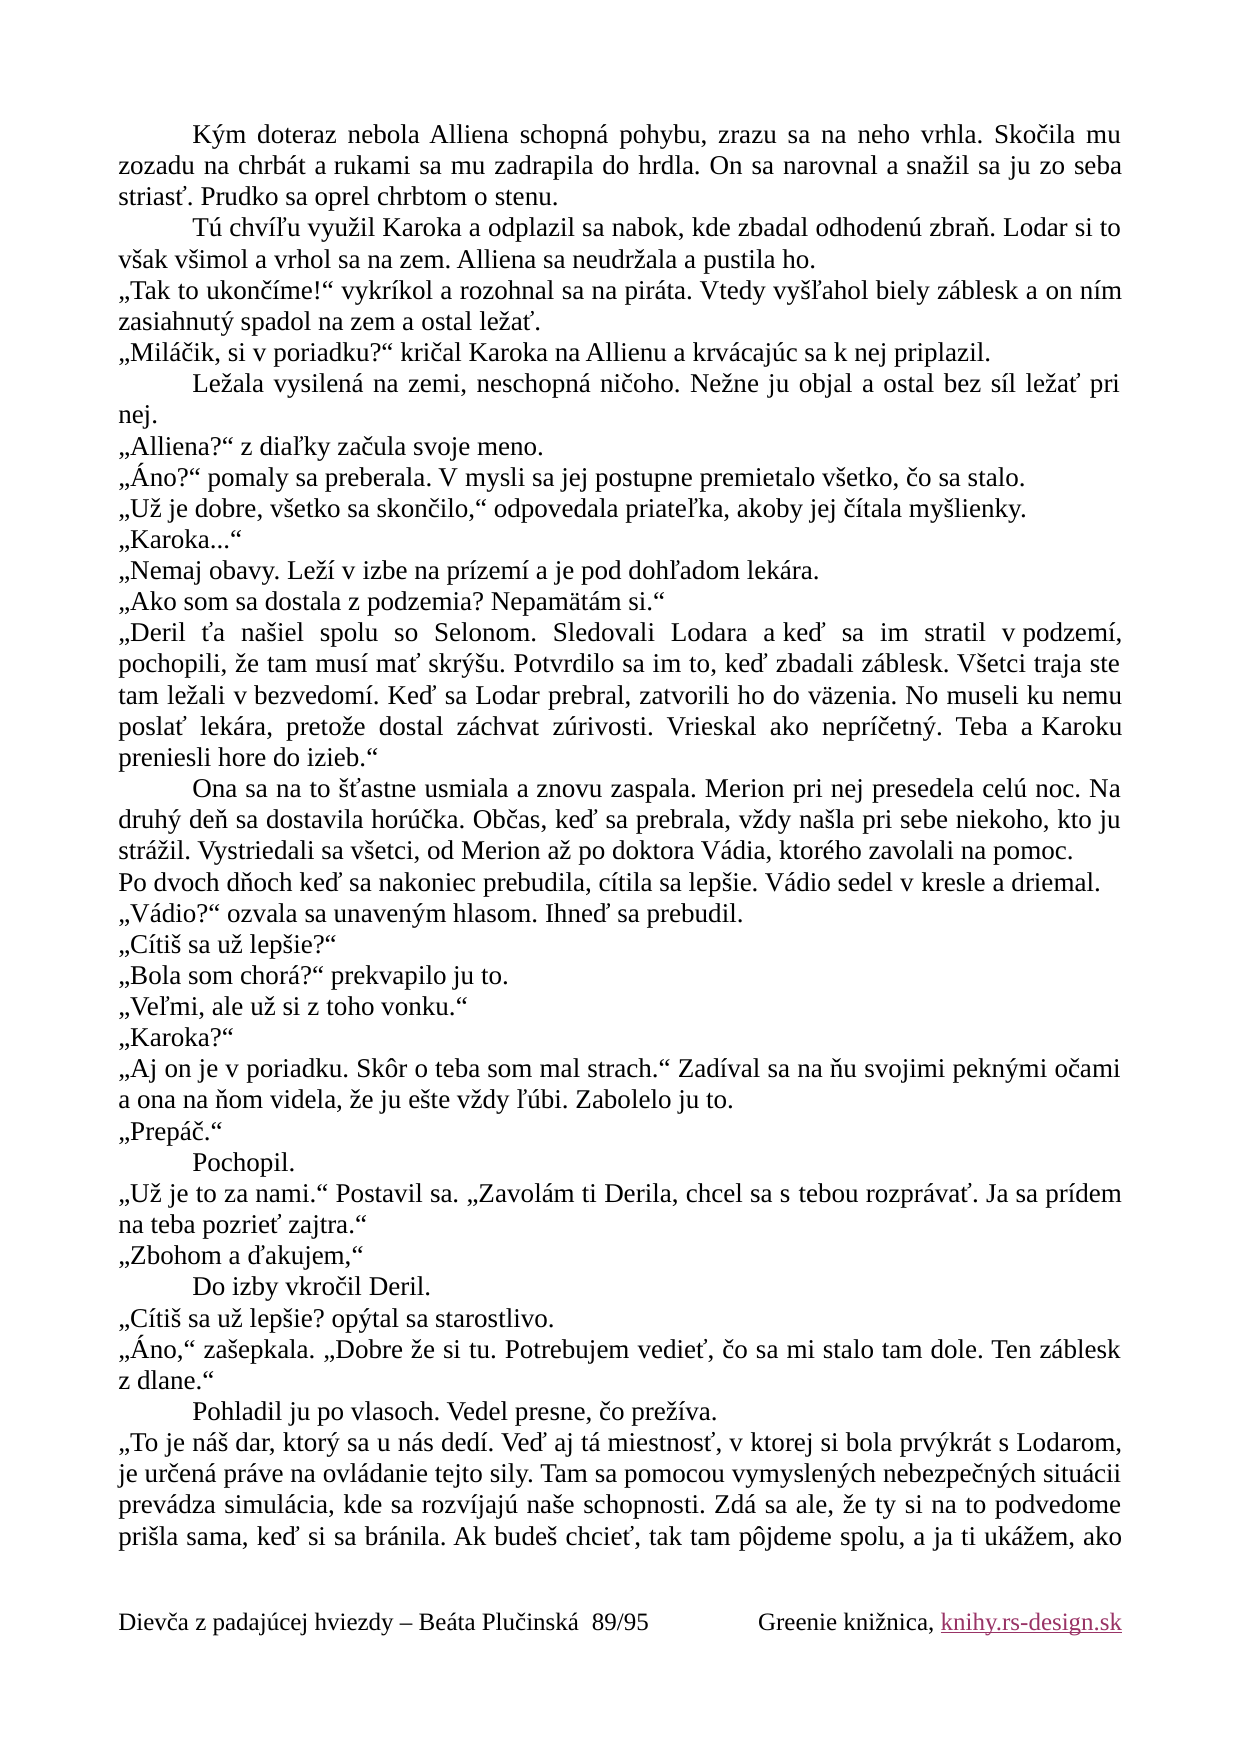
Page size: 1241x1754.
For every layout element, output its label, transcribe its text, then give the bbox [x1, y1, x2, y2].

text Tú chvíľu využil Karoka a odplazil sa nabok, kde zbadal odhodenú zbraň. Lodar si to však všimol a vrhol sa na zem. Alliena sa neudržala a pustila ho. [118, 212, 1122, 274]
text „Deril ťa našiel spolu so Selonom. Sledovali Lodara a keď sa im stratil v podzemí, pochopili, že tam musí mať skrýšu. Potvrdilo sa im to, keď zbadali záblesk. Všetci traja ste tam ležali v bezvedomí. Keď sa Lodar prebral, zatvorili ho do väzenia. No museli ku nemu poslať lekára, pretože dostal záchvat zúrivosti. Vrieskal ako nepríčetný. Teba a Karoku preniesli hore do izieb.“ [118, 616, 1122, 772]
text Do izby vkročil Deril. [118, 1271, 1122, 1302]
text „Tak to ukončíme!“ vykríkol a rozohnal sa na piráta. Vtedy vyšľahol biely záblesk a on ním zasiahnutý spadol na zem a ostal ležať. [118, 274, 1122, 336]
text „Veľmi, ale už si z toho vonku.“ [118, 990, 1122, 1021]
text „Zbohom a ďakujem,“ [118, 1239, 1122, 1271]
text „Miláčik, si v poriadku?“ kričal Karoka na Allienu a krvácajúc sa k nej priplazil. [118, 336, 1122, 367]
text „Už je dobre, všetko sa skončilo,“ odpovedala priateľka, akoby jej čítala myšlienky. [118, 492, 1122, 523]
text „Cítiš sa už lepšie? opýtal sa starostlivo. [118, 1302, 1122, 1333]
text Pohladil ju po vlasoch. Vedel presne, čo prežíva. [118, 1395, 1122, 1426]
text „Nemaj obavy. Leží v izbe na prízemí a je pod dohľadom lekára. [118, 554, 1122, 585]
text „Ako som sa dostala z podzemia? Nepamätám si.“ [118, 585, 1122, 616]
text „Vádio?“ ozvala sa unaveným hlasom. Ihneď sa prebudil. [118, 897, 1122, 928]
text „Karoka...“ [118, 523, 1122, 554]
text „Áno,“ zašepkala. „Dobre že si tu. Potrebujem vedieť, čo sa mi stalo tam dole. Ten záblesk z dlane.“ [118, 1333, 1122, 1395]
text „Cítiš sa už lepšie?“ [118, 928, 1122, 959]
text Ležala vysilená na zemi, neschopná ničoho. Nežne ju objal a ostal bez síl ležať pri nej. [118, 367, 1122, 429]
text „Prepáč.“ [118, 1115, 1122, 1146]
text Po dvoch dňoch keď sa nakoniec prebudila, cítila sa lepšie. Vádio sedel v kresle a driemal. [118, 866, 1122, 897]
text Kým doteraz nebola Alliena schopná pohybu, zrazu sa na neho vrhla. Skočila mu zozadu na chrbát a rukami sa mu zadrapila do hrdla. On sa narovnal a snažil sa ju zo seba striasť. Prudko sa oprel chrbtom o stenu. [118, 118, 1122, 212]
text „Alliena?“ z diaľky začula svoje meno. [118, 429, 1122, 461]
text „Áno?“ pomaly sa preberala. V mysli sa jej postupne premietalo všetko, čo sa stalo. [118, 461, 1122, 492]
text „To je náš dar, ktorý sa u nás dedí. Veď aj tá miestnosť, v ktorej si bola prvýkrát s Lodarom, je určená práve na ovládanie tejto sily. Tam sa pomocou vymyslených nebezpečných situácii prevádza simulácia, kde sa rozvíjajú naše schopnosti. Zdá sa ale, že ty si na to podvedome prišla sama, keď si sa bránila. Ak budeš chcieť, tak tam pôjdeme spolu, a ja ti ukážem, ako [118, 1426, 1122, 1551]
text Ona sa na to šťastne usmiala a znovu zaspala. Merion pri nej presedela celú noc. Na druhý deň sa dostavila horúčka. Občas, keď sa prebrala, vždy našla pri sebe niekoho, kto ju strážil. Vystriedali sa všetci, od Merion až po doktora Vádia, ktorého zavolali na pomoc. [118, 772, 1122, 866]
text „Karoka?“ [118, 1021, 1122, 1052]
text „Bola som chorá?“ prekvapilo ju to. [118, 959, 1122, 990]
text „Už je to za nami.“ Postavil sa. „Zavolám ti Derila, chcel sa s tebou rozprávať. Ja sa prídem na teba pozrieť zajtra.“ [118, 1177, 1122, 1239]
text „Aj on je v poriadku. Skôr o teba som mal strach.“ Zadíval sa na ňu svojimi peknými očami a ona na ňom videla, že ju ešte vždy ľúbi. Zabolelo ju to. [118, 1052, 1122, 1115]
text Pochopil. [118, 1146, 1122, 1177]
